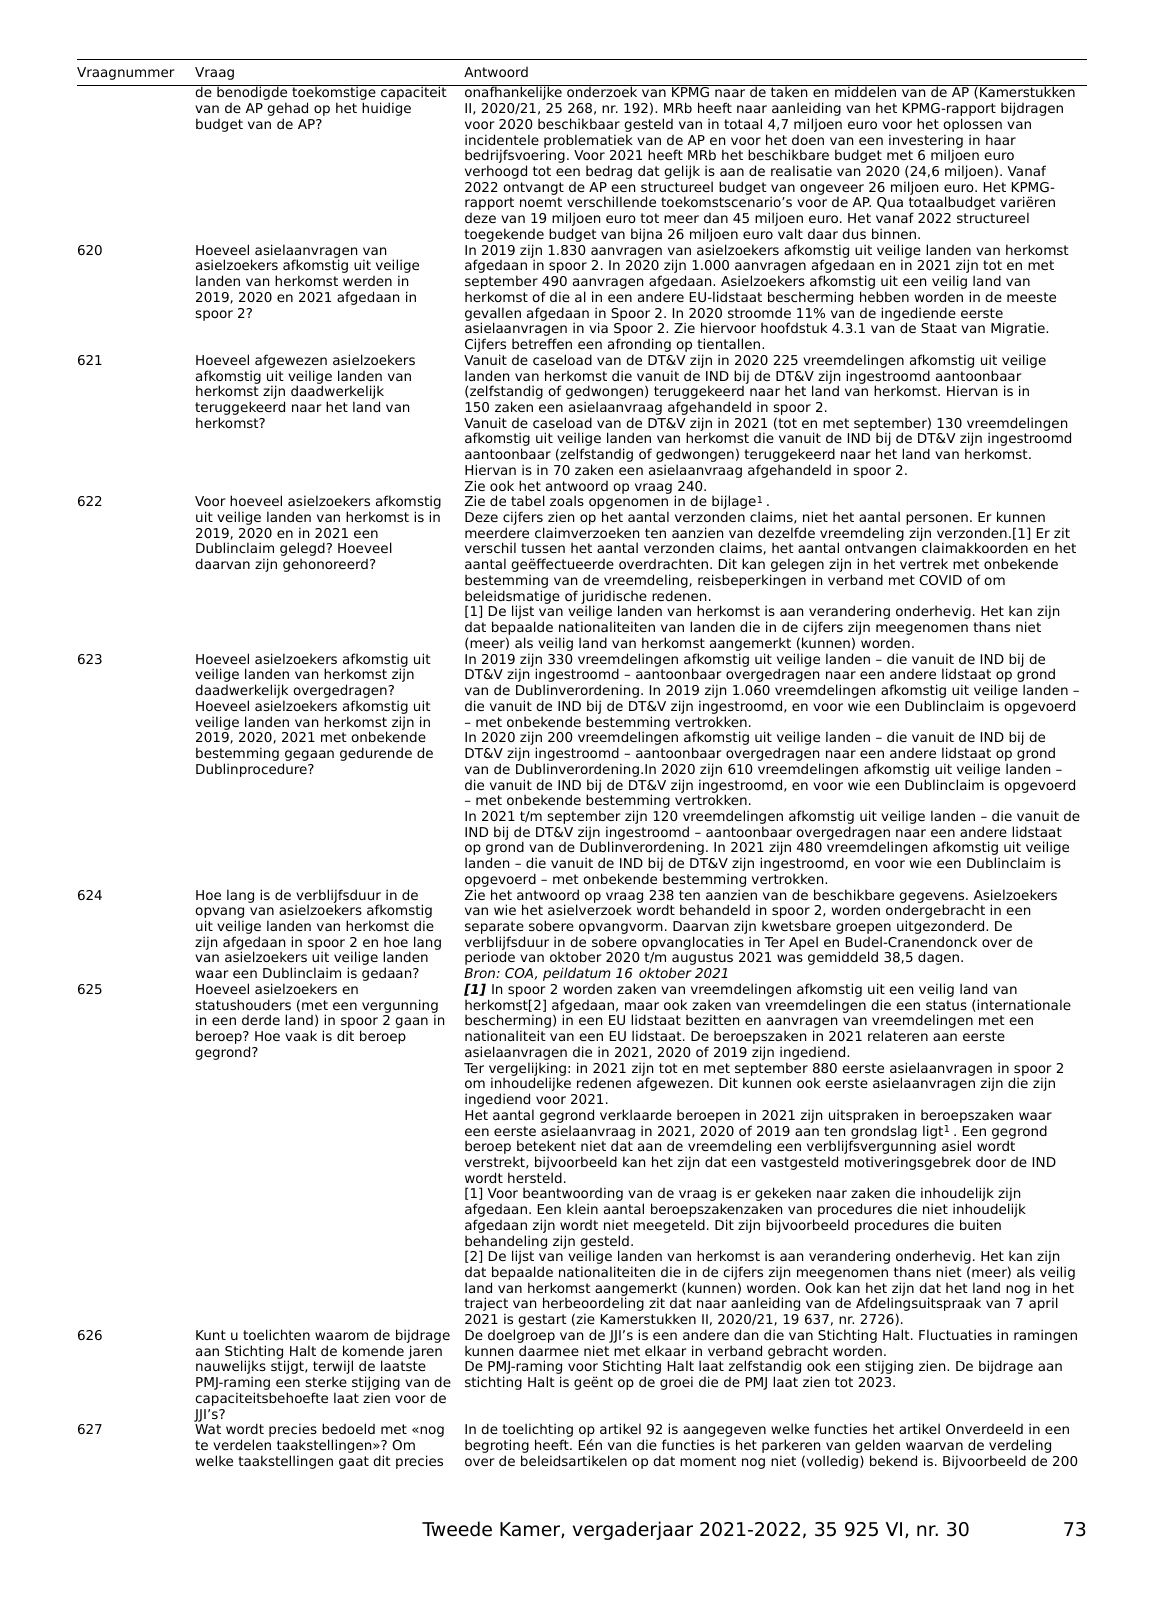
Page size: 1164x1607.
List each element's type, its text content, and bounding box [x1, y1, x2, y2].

table_cell 622 [77, 494, 189, 651]
table_cell Hoeveel asielaanvragen van asielzoekers afkomstig uit veilige landen van herkomst werden in 2019, 2020 en 2021 afgedaan in spoor 2? [189, 243, 458, 353]
table_cell 626 [77, 1328, 189, 1422]
table_cell 621 [77, 353, 189, 494]
table_header Antwoord [458, 60, 1087, 85]
table_cell [77, 86, 189, 242]
table_cell [1] In spoor 2 worden zaken van vreemdelingen afkomstig uit een veilig land van herkomst[2] afgedaan, maar ook zaken van vreemdelingen die een status (internationale bescherming) in een EU lidstaat bezitten en aanvragen van vreemdelingen met een nationaliteit van een EU lidstaat. De beroepszaken in 2021 relateren aan eerste asielaanvragen die in 2021, 2020 of 2019 zijn ingediend. Ter vergelijking: in 2021 zijn tot en met september 880 eerste asielaanvragen in spoor 2 om inhoudelijke redenen afgewezen. Dit kunnen ook eerste asielaanvragen zijn die zijn ingediend voor 2021. Het aantal gegrond verklaarde beroepen in 2021 zijn uitspraken in beroepszaken waar een eerste asielaanvraag in 2021, 2020 of 2019 aan ten grondslag ligt1. Een gegrond beroep betekent niet dat aan de vreemdeling een verblijfsvergunning asiel wordt verstrekt, bijvoorbeeld kan het zijn dat een vastgesteld motiveringsgebrek door de IND wordt hersteld. [1] Voor beantwoording van de vraag is er gekeken naar zaken die inhoudelijk zijn afgedaan. Een klein aantal beroepszakenzaken van procedures die niet inhoudelijk afgedaan zijn wordt niet meegeteld. Dit zijn bijvoorbeeld procedures die buiten behandeling zijn gesteld. [2] De lijst van veilige landen van herkomst is aan verandering onderhevig. Het kan zijn dat bepaalde nationaliteiten die in de cijfers zijn meegenomen thans niet (meer) als veilig land van herkomst aangemerkt (kunnen) worden. Ook kan het zijn dat het land nog in het traject van herbeoordeling zit dat naar aanleiding van de Afdelingsuitspraak van 7 april 2021 is gestart (zie Kamerstukken II, 2020/21, 19 637, nr. 2726). [458, 982, 1087, 1328]
table_cell Hoeveel asielzoekers afkomstig uit veilige landen van herkomst zijn daadwerkelijk overgedragen? Hoeveel asielzoekers afkomstig uit veilige landen van herkomst zijn in 2019, 2020, 2021 met onbekende bestemming gegaan gedurende de Dublinprocedure? [189, 651, 458, 887]
table_cell Voor hoeveel asielzoekers afkomstig uit veilige landen van herkomst is in 2019, 2020 en in 2021 een Dublinclaim gelegd? Hoeveel daarvan zijn gehonoreerd? [189, 494, 458, 651]
table_cell In 2019 zijn 1.830 aanvragen van asielzoekers afkomstig uit veilige landen van herkomst afgedaan in spoor 2. In 2020 zijn 1.000 aanvragen afgedaan en in 2021 zijn tot en met september 490 aanvragen afgedaan. Asielzoekers afkomstig uit een veilig land van herkomst of die al in een andere EU-lidstaat bescherming hebben worden in de meeste gevallen afgedaan in Spoor 2. In 2020 stroomde 11% van de ingediende eerste asielaanvragen in via Spoor 2. Zie hiervoor hoofdstuk 4.3.1 van de Staat van Migratie. Cijfers betreffen een afronding op tientallen. [458, 243, 1087, 353]
table_cell Zie de tabel zoals opgenomen in de bijlage1. Deze cijfers zien op het aantal verzonden claims, niet het aantal personen. Er kunnen meerdere claimverzoeken ten aanzien van dezelfde vreemdeling zijn verzonden.[1] Er zit verschil tussen het aantal verzonden claims, het aantal ontvangen claimakkoorden en het aantal geëffectueerde overdrachten. Dit kan gelegen zijn in het vertrek met onbekende bestemming van de vreemdeling, reisbeperkingen in verband met COVID of om beleidsmatige of juridische redenen. [1] De lijst van veilige landen van herkomst is aan verandering onderhevig. Het kan zijn dat bepaalde nationaliteiten van landen die in de cijfers zijn meegenomen thans niet (meer) als veilig land van herkomst aangemerkt (kunnen) worden. [458, 494, 1087, 651]
table_header Vraag [189, 60, 458, 85]
table_cell Wat wordt precies bedoeld met «nog te verdelen taakstellingen»? Om welke taakstellingen gaat dit precies [189, 1422, 458, 1469]
table_cell de benodigde toekomstige capaciteit van de AP gehad op het huidige budget van de AP? [189, 86, 458, 242]
table_cell 620 [77, 243, 189, 353]
table_cell De doelgroep van de JJI’s is een andere dan die van Stichting Halt. Fluctuaties in ramingen kunnen daarmee niet met elkaar in verband gebracht worden. De PMJ-raming voor Stichting Halt laat zelfstandig ook een stijging zien. De bijdrage aan stichting Halt is geënt op de groei die de PMJ laat zien tot 2023. [458, 1328, 1087, 1422]
table_cell 624 [77, 888, 189, 982]
table_cell Hoeveel afgewezen asielzoekers afkomstig uit veilige landen van herkomst zijn daadwerkelijk teruggekeerd naar het land van herkomst? [189, 353, 458, 494]
table_cell 623 [77, 651, 189, 887]
table_cell Zie het antwoord op vraag 238 ten aanzien van de beschikbare gegevens. Asielzoekers van wie het asielverzoek wordt behandeld in spoor 2, worden ondergebracht in een separate sobere opvangvorm. Daarvan zijn kwetsbare groepen uitgezonderd. De verblijfsduur in de sobere opvanglocaties in Ter Apel en Budel-Cranendonck over de periode van oktober 2020 t/m augustus 2021 was gemiddeld 38,5 dagen. Bron: COA, peildatum 16 oktober 2021 [458, 888, 1087, 982]
table_cell In de toelichting op artikel 92 is aangegeven welke functies het artikel Onverdeeld in een begroting heeft. Eén van die functies is het parkeren van gelden waarvan de verdeling over de beleidsartikelen op dat moment nog niet (volledig) bekend is. Bijvoorbeeld de 200 [458, 1422, 1087, 1469]
table_cell 627 [77, 1422, 189, 1469]
table_cell onafhankelijke onderzoek van KPMG naar de taken en middelen van de AP (Kamerstukken II, 2020/21, 25 268, nr. 192). MRb heeft naar aanleiding van het KPMG-rapport bijdragen voor 2020 beschikbaar gesteld van in totaal 4,7 miljoen euro voor het oplossen van incidentele problematiek van de AP en voor het doen van een investering in haar bedrijfsvoering. Voor 2021 heeft MRb het beschikbare budget met 6 miljoen euro verhoogd tot een bedrag dat gelijk is aan de realisatie van 2020 (24,6 miljoen). Vanaf 2022 ontvangt de AP een structureel budget van ongeveer 26 miljoen euro. Het KPMG-rapport noemt verschillende toekomstscenario’s voor de AP. Qua totaalbudget variëren deze van 19 miljoen euro tot meer dan 45 miljoen euro. Het vanaf 2022 structureel toegekende budget van bijna 26 miljoen euro valt daar dus binnen. [458, 86, 1087, 242]
table_cell Kunt u toelichten waarom de bijdrage aan Stichting Halt de komende jaren nauwelijks stijgt, terwijl de laatste PMJ-raming een sterke stijging van de capaciteitsbehoefte laat zien voor de JJI’s? [189, 1328, 458, 1422]
table_cell In 2019 zijn 330 vreemdelingen afkomstig uit veilige landen – die vanuit de IND bij de DT&V zijn ingestroomd – aantoonbaar overgedragen naar een andere lidstaat op grond van de Dublinverordening. In 2019 zijn 1.060 vreemdelingen afkomstig uit veilige landen – die vanuit de IND bij de DT&V zijn ingestroomd, en voor wie een Dublinclaim is opgevoerd – met onbekende bestemming vertrokken. In 2020 zijn 200 vreemdelingen afkomstig uit veilige landen – die vanuit de IND bij de DT&V zijn ingestroomd – aantoonbaar overgedragen naar een andere lidstaat op grond van de Dublinverordening.In 2020 zijn 610 vreemdelingen afkomstig uit veilige landen – die vanuit de IND bij de DT&V zijn ingestroomd, en voor wie een Dublinclaim is opgevoerd – met onbekende bestemming vertrokken. In 2021 t/m september zijn 120 vreemdelingen afkomstig uit veilige landen – die vanuit de IND bij de DT&V zijn ingestroomd – aantoonbaar overgedragen naar een andere lidstaat op grond van de Dublinverordening. In 2021 zijn 480 vreemdelingen afkomstig uit veilige landen – die vanuit de IND bij de DT&V zijn ingestroomd, en voor wie een Dublinclaim is opgevoerd – met onbekende bestemming vertrokken. [458, 651, 1087, 887]
table_cell 625 [77, 982, 189, 1328]
table_cell Vanuit de caseload van de DT&V zijn in 2020 225 vreemdelingen afkomstig uit veilige landen van herkomst die vanuit de IND bij de DT&V zijn ingestroomd aantoonbaar (zelfstandig of gedwongen) teruggekeerd naar het land van herkomst. Hiervan is in 150 zaken een asielaanvraag afgehandeld in spoor 2. Vanuit de caseload van de DT&V zijn in 2021 (tot en met september) 130 vreemdelingen afkomstig uit veilige landen van herkomst die vanuit de IND bij de DT&V zijn ingestroomd aantoonbaar (zelfstandig of gedwongen) teruggekeerd naar het land van herkomst. Hiervan is in 70 zaken een asielaanvraag afgehandeld in spoor 2. Zie ook het antwoord op vraag 240. [458, 353, 1087, 494]
table_cell Hoe lang is de verblijfsduur in de opvang van asielzoekers afkomstig uit veilige landen van herkomst die zijn afgedaan in spoor 2 en hoe lang van asielzoekers uit veilige landen waar een Dublinclaim is gedaan? [189, 888, 458, 982]
table_header Vraagnummer [77, 60, 189, 85]
table_cell Hoeveel asielzoekers en statushouders (met een vergunning in een derde land) in spoor 2 gaan in beroep? Hoe vaak is dit beroep gegrond? [189, 982, 458, 1328]
